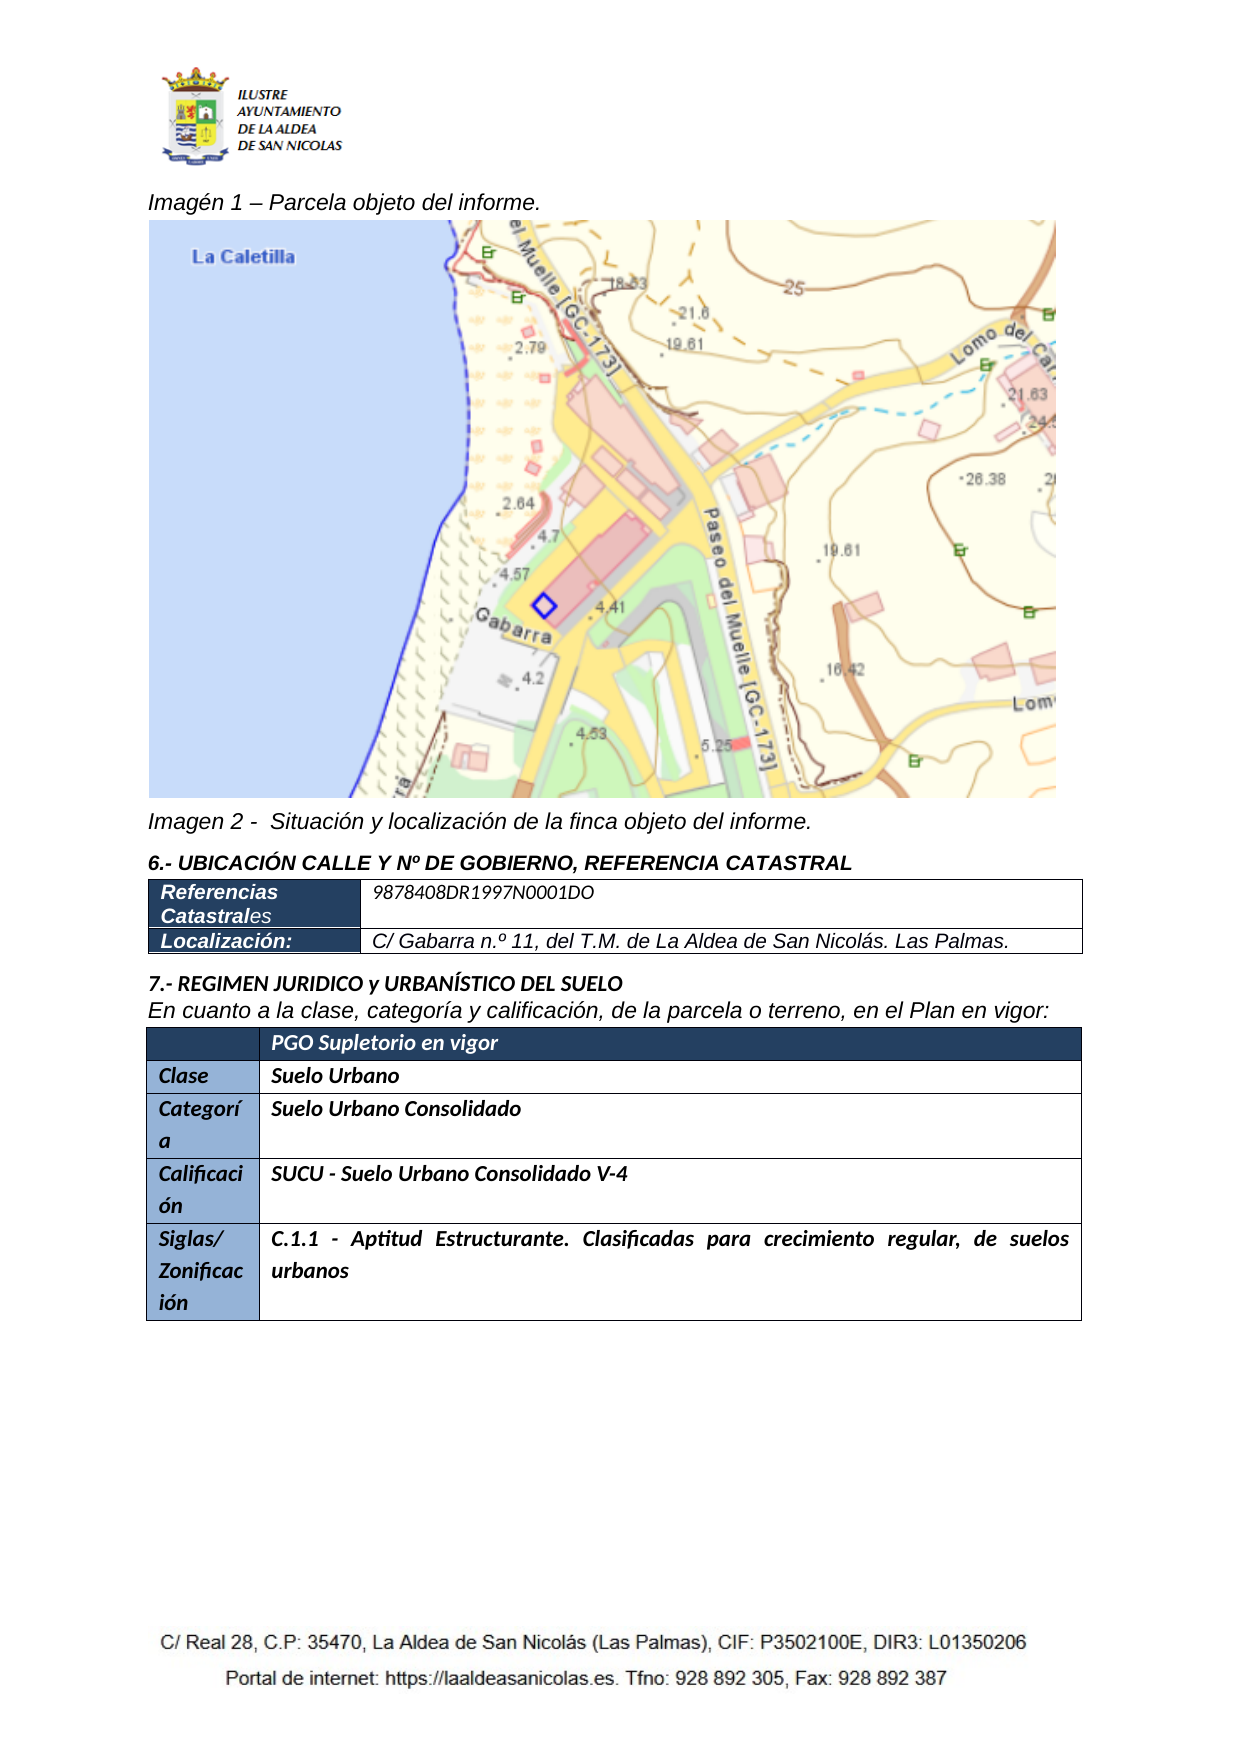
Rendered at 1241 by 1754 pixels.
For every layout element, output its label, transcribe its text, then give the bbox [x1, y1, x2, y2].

table_cell Siglas/ Zonificación [147, 1224, 259, 1320]
picture [148, 59, 358, 173]
table_cell Suelo Urbano Consolidado [260, 1094, 1081, 1158]
picture [150, 220, 1056, 798]
table_header Referencias Catastrales [149, 880, 360, 927]
table_cell Clase [147, 1061, 259, 1093]
table_header 9878408DR1997N0001DO [361, 880, 1082, 927]
text 6.- UBICACIÓN CALLE Y Nº DE GOBIERNO, REFERENCIA CATASTRAL [148, 851, 1093, 875]
table_cell Suelo Urbano [260, 1061, 1081, 1093]
table_cell Categoría [147, 1094, 259, 1158]
text 7.- REGIMEN JURIDICO y URBANÍSTICO DEL SUELO [148, 969, 1093, 997]
table_cell Calificación [147, 1159, 259, 1223]
text En cuanto a la clase, categoría y calificación, de la parcela o terreno, en el Plan en vigor: [148, 997, 1093, 1023]
table_cell Localización: [149, 929, 360, 952]
table_cell C.1.1 - Aptitud Estructurante. Clasificadas para crecimiento regular, de suelos urbanos [260, 1224, 1081, 1320]
table_header [147, 1028, 259, 1060]
table_header PGO Supletorio en vigor [260, 1028, 1081, 1060]
picture [148, 1626, 1034, 1694]
table_cell C/ Gabarra n.º 11, del T.M. de La Aldea de San Nicolás. Las Palmas. [361, 929, 1082, 952]
table_cell SUCU - Suelo Urbano Consolidado V-4 [260, 1159, 1081, 1223]
text Imagén 1 – Parcela objeto del informe. Imagen 2 - Situación y localización de la finca objeto del informe. [148, 188, 1093, 835]
